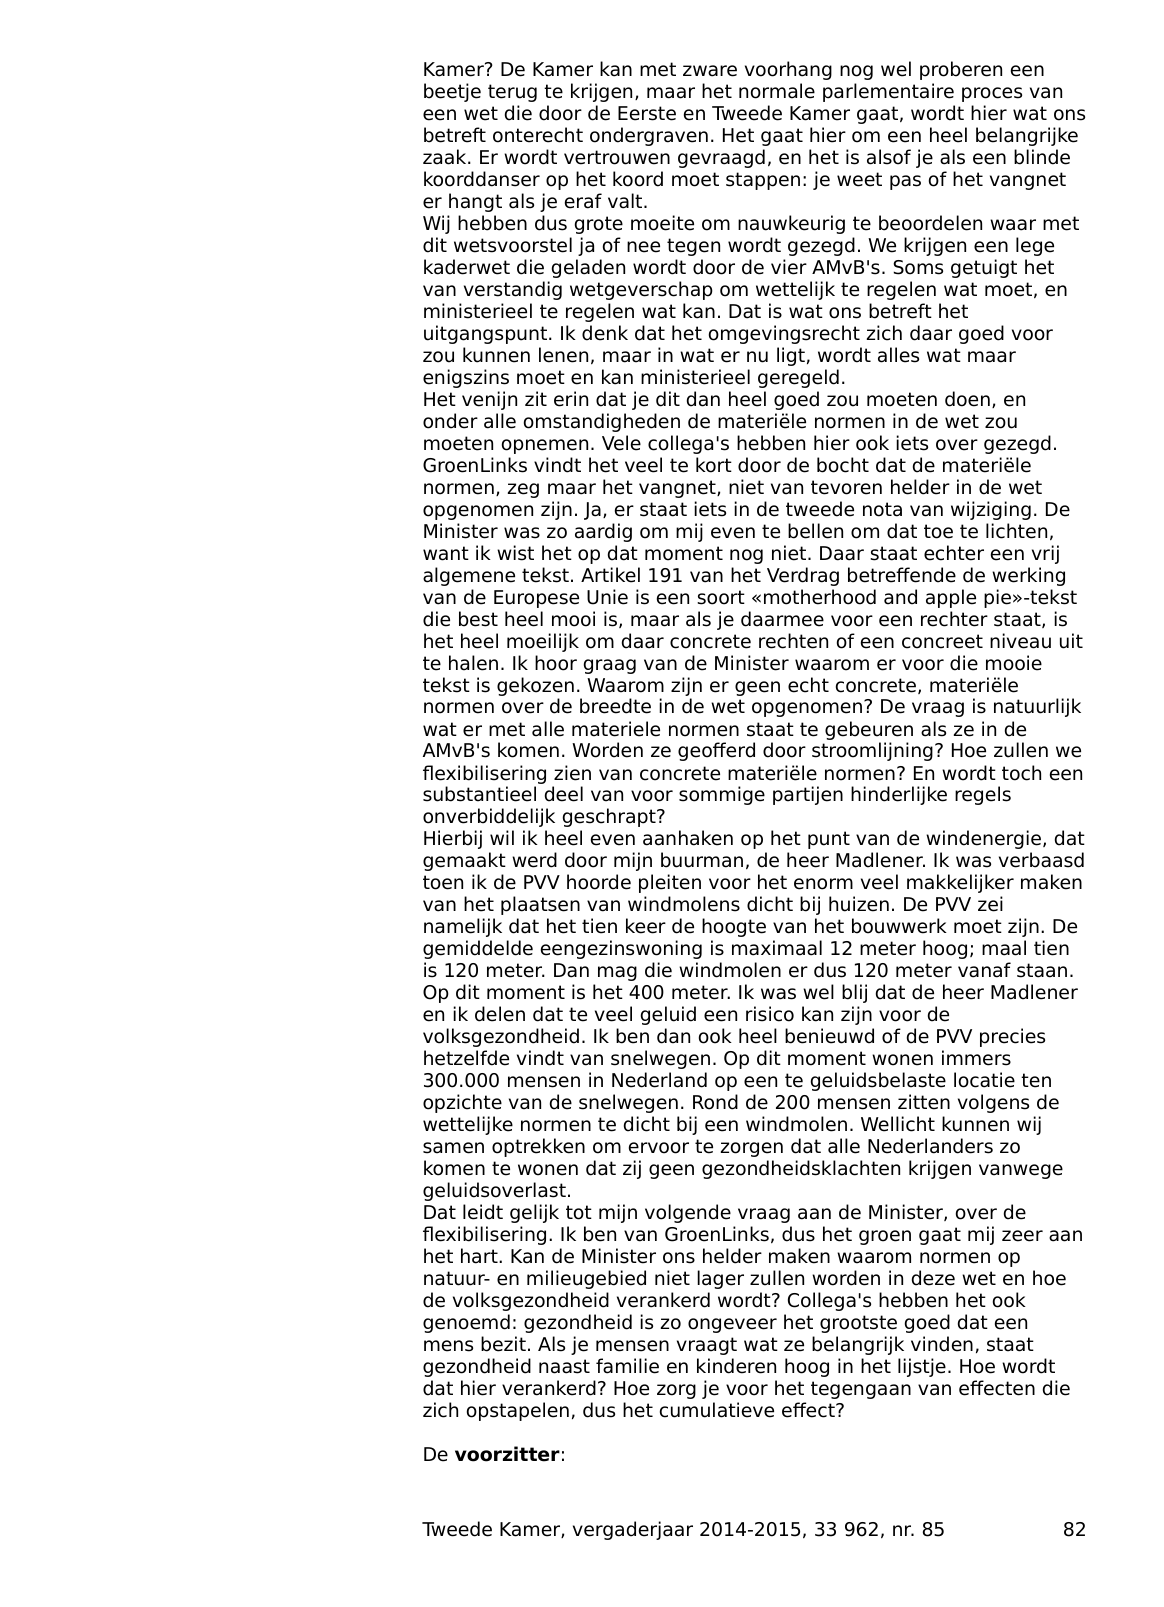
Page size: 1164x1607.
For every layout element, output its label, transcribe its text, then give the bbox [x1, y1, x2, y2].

text Hierbij wil ik heel even aanhaken op het punt van de windenergie, dat gemaakt werd door mijn buurman, de heer Madlener. Ik was verbaasd toen ik de PVV hoorde pleiten voor het enorm veel makkelijker maken van het plaatsen van windmolens dicht bij huizen. De PVV zei namelijk dat het tien keer de hoogte van het bouwwerk moet zijn. De gemiddelde eengezinswoning is maximaal 12 meter hoog; maal tien is 120 meter. Dan mag die windmolen er dus 120 meter vanaf staan. Op dit moment is het 400 meter. Ik was wel blij dat de heer Madlener en ik delen dat te veel geluid een risico kan zijn voor de volksgezondheid. Ik ben dan ook heel benieuwd of de PVV precies hetzelfde vindt van snelwegen. Op dit moment wonen immers 300.000 mensen in Nederland op een te geluidsbelaste locatie ten opzichte van de snelwegen. Rond de 200 mensen zitten volgens de wettelijke normen te dicht bij een windmolen. Wellicht kunnen wij samen optrekken om ervoor te zorgen dat alle Nederlanders zo komen te wonen dat zij geen gezondheidsklachten krijgen vanwege geluidsoverlast. [422, 828, 1087, 1202]
text Dat leidt gelijk tot mijn volgende vraag aan de Minister, over de flexibilisering. Ik ben van GroenLinks, dus het groen gaat mij zeer aan het hart. Kan de Minister ons helder maken waarom normen op natuur- en milieugebied niet lager zullen worden in deze wet en hoe de volksgezondheid verankerd wordt? Collega's hebben het ook genoemd: gezondheid is zo ongeveer het grootste goed dat een mens bezit. Als je mensen vraagt wat ze belangrijk vinden, staat gezondheid naast familie en kinderen hoog in het lijstje. Hoe wordt dat hier verankerd? Hoe zorg je voor het tegengaan van effecten die zich opstapelen, dus het cumulatieve effect? [422, 1202, 1087, 1422]
text Wij hebben dus grote moeite om nauwkeurig te beoordelen waar met dit wetsvoorstel ja of nee tegen wordt gezegd. We krijgen een lege kaderwet die geladen wordt door de vier AMvB's. Soms getuigt het van verstandig wetgeverschap om wettelijk te regelen wat moet, en ministerieel te regelen wat kan. Dat is wat ons betreft het uitgangspunt. Ik denk dat het omgevingsrecht zich daar goed voor zou kunnen lenen, maar in wat er nu ligt, wordt alles wat maar enigszins moet en kan ministerieel geregeld. [422, 213, 1087, 389]
text Kamer? De Kamer kan met zware voorhang nog wel proberen een beetje terug te krijgen, maar het normale parlementaire proces van een wet die door de Eerste en Tweede Kamer gaat, wordt hier wat ons betreft onterecht ondergraven. Het gaat hier om een heel belangrijke zaak. Er wordt vertrouwen gevraagd, en het is alsof je als een blinde koorddanser op het koord moet stappen: je weet pas of het vangnet er hangt als je eraf valt. [422, 59, 1087, 213]
text De voorzitter: [422, 1444, 1087, 1466]
text Het venijn zit erin dat je dit dan heel goed zou moeten doen, en onder alle omstandigheden de materiële normen in de wet zou moeten opnemen. Vele collega's hebben hier ook iets over gezegd. GroenLinks vindt het veel te kort door de bocht dat de materiële normen, zeg maar het vangnet, niet van tevoren helder in de wet opgenomen zijn. Ja, er staat iets in de tweede nota van wijziging. De Minister was zo aardig om mij even te bellen om dat toe te lichten, want ik wist het op dat moment nog niet. Daar staat echter een vrij algemene tekst. Artikel 191 van het Verdrag betreffende de werking van de Europese Unie is een soort «motherhood and apple pie»-tekst die best heel mooi is, maar als je daarmee voor een rechter staat, is het heel moeilijk om daar concrete rechten of een concreet niveau uit te halen. Ik hoor graag van de Minister waarom er voor die mooie tekst is gekozen. Waarom zijn er geen echt concrete, materiële normen over de breedte in de wet opgenomen? De vraag is natuurlijk wat er met alle materiele normen staat te gebeuren als ze in de AMvB's komen. Worden ze geofferd door stroomlijning? Hoe zullen we flexibilisering zien van concrete materiële normen? En wordt toch een substantieel deel van voor sommige partijen hinderlijke regels onverbiddelijk geschrapt? [422, 389, 1087, 828]
